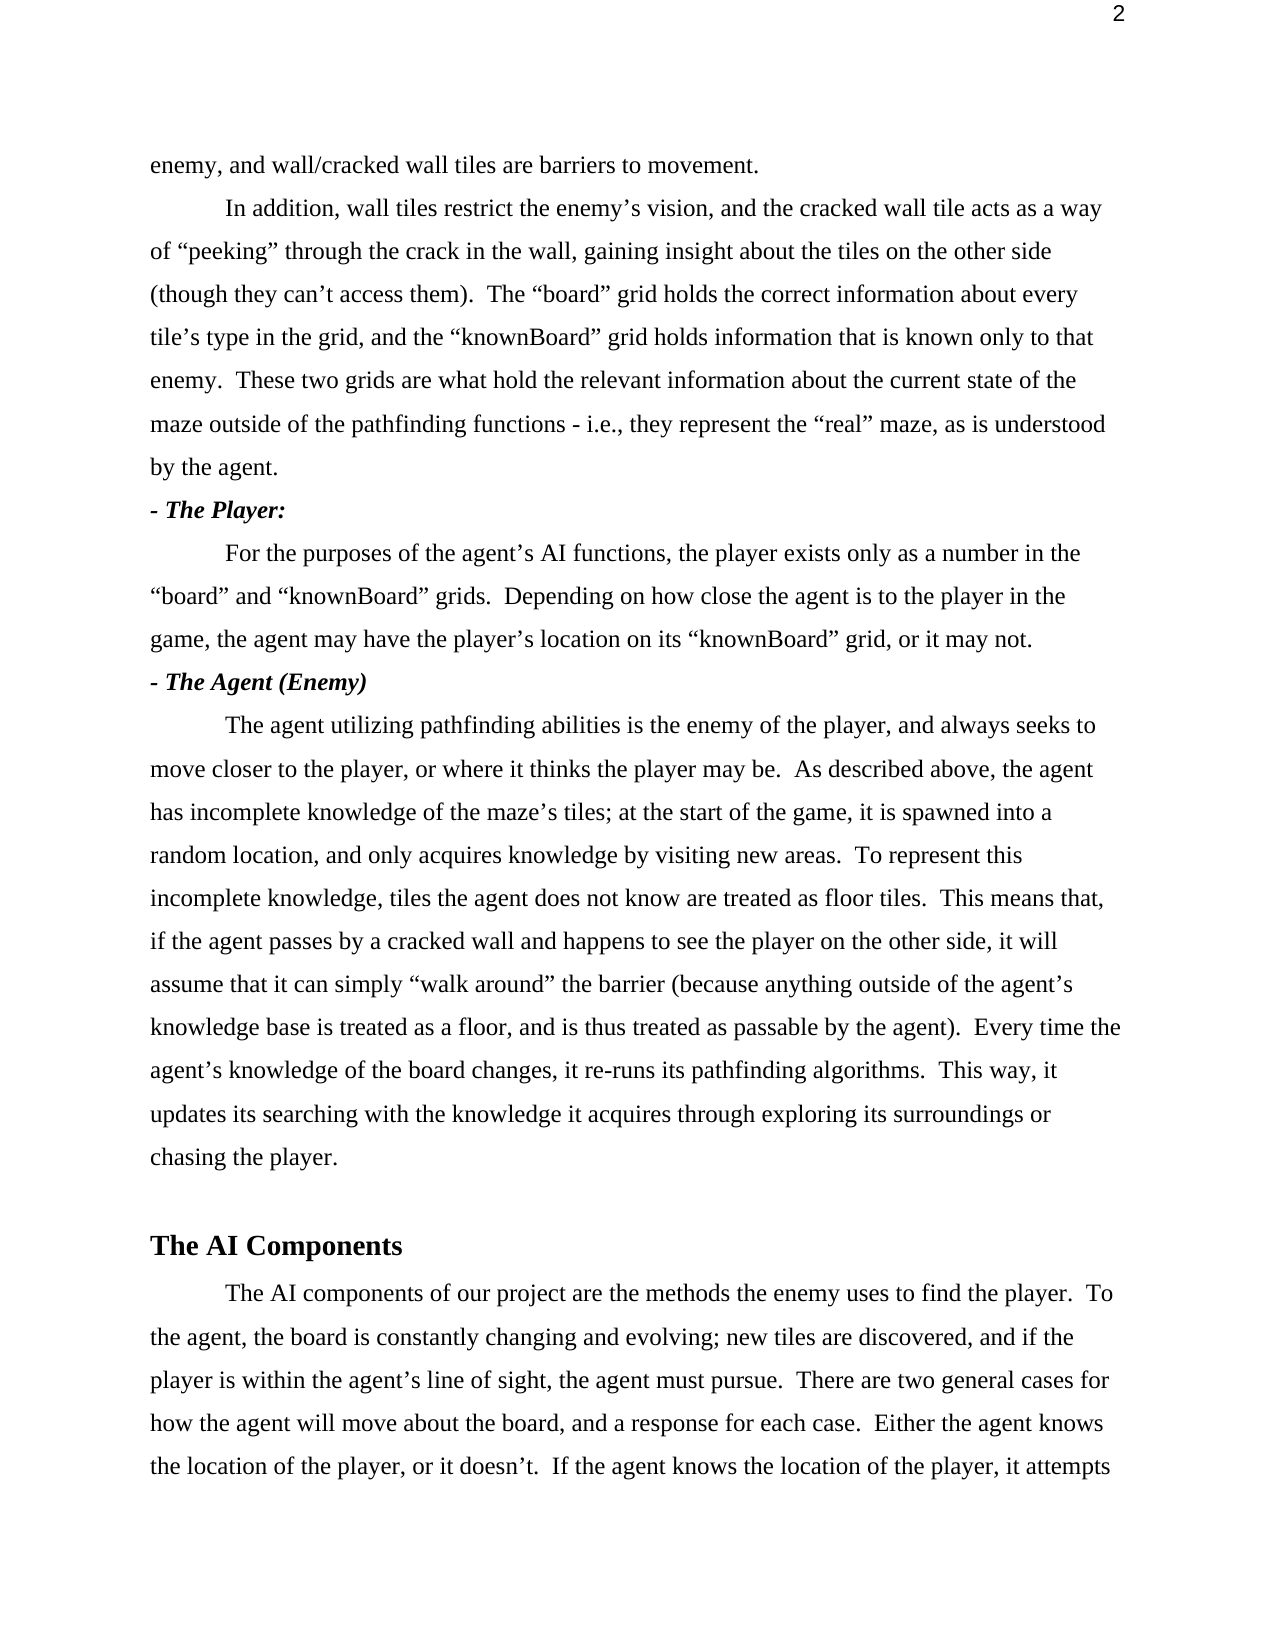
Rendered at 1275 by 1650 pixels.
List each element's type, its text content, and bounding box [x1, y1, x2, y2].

text - The Player: [150, 495, 1125, 524]
text The AI Components [150, 1228, 1125, 1262]
text In addition, wall tiles restrict the enemy’s vision, and the cracked wall tile acts as a way of “peeking” through the crack in the wall, gaining insight about the tiles on the other side (though they can’t access them). The “board” grid holds the correct information about every tile’s type in the grid, and the “knownBoard” grid holds information that is known only to that enemy. These two grids are what hold the relevant information about the current state of the maze outside of the pathfinding functions - i.e., they represent the “real” maze, as is understood by the agent. [150, 193, 1125, 481]
text The AI components of our project are the methods the enemy uses to find the player. To the agent, the board is constantly changing and evolving; new tiles are discovered, and if the player is within the agent’s line of sight, the agent must pursue. There are two general cases for how the agent will move about the board, and a response for each case. Either the agent knows the location of the player, or it doesn’t. If the agent knows the location of the player, it attempts [150, 1278, 1125, 1480]
text The agent utilizing pathfinding abilities is the enemy of the player, and always seeks to move closer to the player, or where it thinks the player may be. As described above, the agent has incomplete knowledge of the maze’s tiles; at the start of the game, it is spawned into a random location, and only acquires knowledge by visiting new areas. To represent this incomplete knowledge, tiles the agent does not know are treated as floor tiles. This means that, if the agent passes by a cracked wall and happens to see the player on the other side, it will assume that it can simply “walk around” the barrier (because anything outside of the agent’s knowledge base is treated as a floor, and is thus treated as passable by the agent). Every time the agent’s knowledge of the board changes, it re-runs its pathfinding algorithms. This way, it updates its searching with the knowledge it acquires through exploring its surroundings or chasing the player. [150, 711, 1125, 1171]
text enemy, and wall/cracked wall tiles are barriers to movement. [150, 150, 1125, 179]
text For the purposes of the agent’s AI functions, the player exists only as a number in the “board” and “knownBoard” grids. Depending on how close the agent is to the player in the game, the agent may have the player’s location on its “knownBoard” grid, or it may not. [150, 538, 1125, 653]
text - The Agent (Enemy) [150, 667, 1125, 696]
